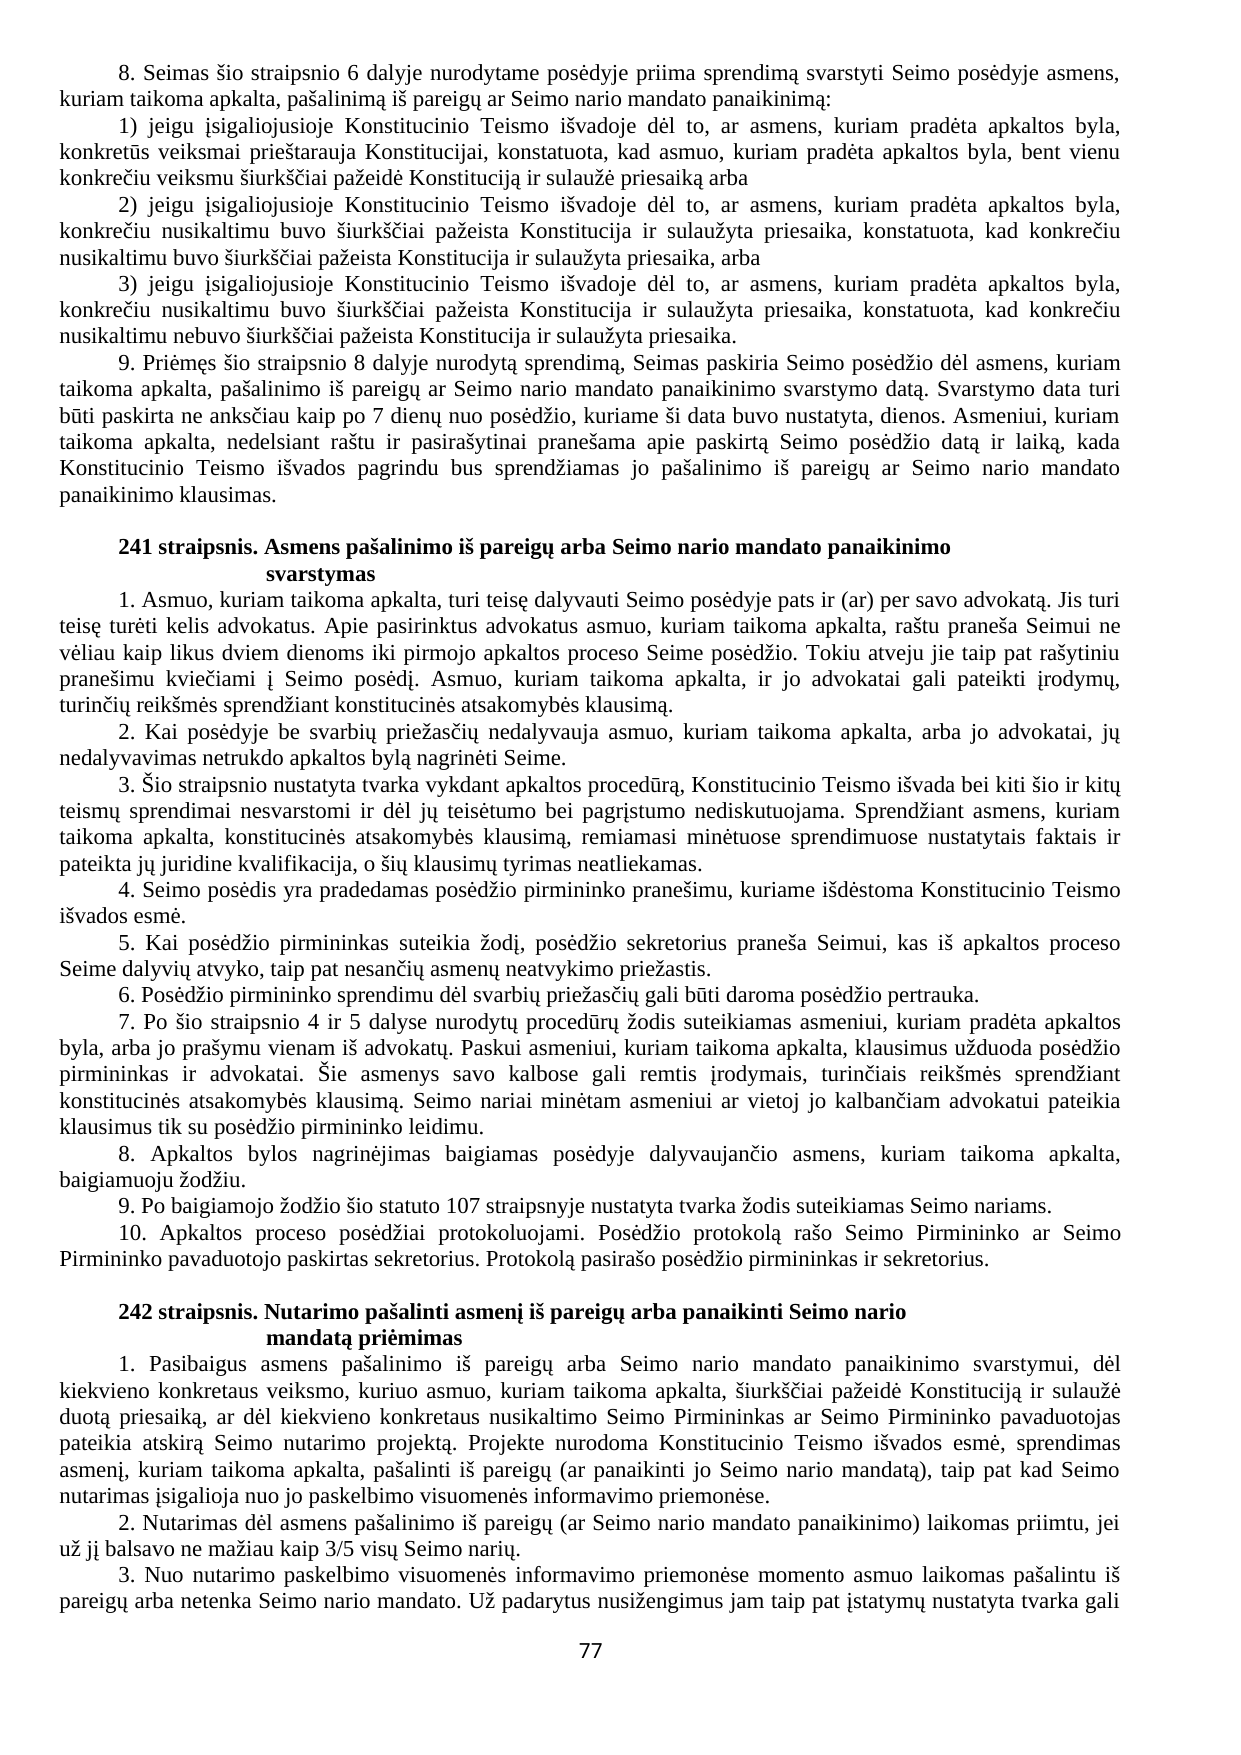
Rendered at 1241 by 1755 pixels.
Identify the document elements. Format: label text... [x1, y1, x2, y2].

text 6. Posėdžio pirmininko sprendimu dėl svarbių priežasčių gali būti daroma posėdžio pertrauka. [59, 981, 1122, 1008]
text 1. Asmuo, kuriam taikoma apkalta, turi teisę dalyvauti Seimo posėdyje pats ir (ar) per savo advokatą. Jis turi teisę turėti kelis advokatus. Apie pasirinktus advokatus asmuo, kuriam taikoma apkalta, raštu praneša Seimui ne vėliau kaip likus dviem dienoms iki pirmojo apkaltos proceso Seime posėdžio. Tokiu atveju jie taip pat rašytiniu pranešimu kviečiami į Seimo posėdį. Asmuo, kuriam taikoma apkalta, ir jo advokatai gali pateikti įrodymų, turinčių reikšmės sprendžiant konstitucinės atsakomybės klausimą. [59, 586, 1122, 718]
text 3. Šio straipsnio nustatyta tvarka vykdant apkaltos procedūrą, Konstitucinio Teismo išvada bei kiti šio ir kitų teismų sprendimai nesvarstomi ir dėl jų teisėtumo bei pagrįstumo nediskutuojama. Sprendžiant asmens, kuriam taikoma apkalta, konstitucinės atsakomybės klausimą, remiamasi minėtuose sprendimuose nustatytais faktais ir pateikta jų juridine kvalifikacija, o šių klausimų tyrimas neatliekamas. [59, 771, 1122, 876]
text 2. Kai posėdyje be svarbių priežasčių nedalyvauja asmuo, kuriam taikoma apkalta, arba jo advokatai, jų nedalyvavimas netrukdo apkaltos bylą nagrinėti Seime. [59, 718, 1122, 771]
text 10. Apkaltos proceso posėdžiai protokoluojami. Posėdžio protokolą rašo Seimo Pirmininko ar Seimo Pirmininko pavaduotojo paskirtas sekretorius. Protokolą pasirašo posėdžio pirmininkas ir sekretorius. [59, 1219, 1122, 1271]
text mandatą priėmimas [59, 1324, 1122, 1350]
text svarstymas [59, 560, 1122, 586]
text 9. Priėmęs šio straipsnio 8 dalyje nurodytą sprendimą, Seimas paskiria Seimo posėdžio dėl asmens, kuriam taikoma apkalta, pašalinimo iš pareigų ar Seimo nario mandato panaikinimo svarstymo datą. Svarstymo data turi būti paskirta ne anksčiau kaip po 7 dienų nuo posėdžio, kuriame ši data buvo nustatyta, dienos. Asmeniui, kuriam taikoma apkalta, nedelsiant raštu ir pasirašytinai pranešama apie paskirtą Seimo posėdžio datą ir laiką, kada Konstitucinio Teismo išvados pagrindu bus sprendžiamas jo pašalinimo iš pareigų ar Seimo nario mandato panaikinimo klausimas. [59, 349, 1122, 507]
text 8. Seimas šio straipsnio 6 dalyje nurodytame posėdyje priima sprendimą svarstyti Seimo posėdyje asmens, kuriam taikoma apkalta, pašalinimą iš pareigų ar Seimo nario mandato panaikinimą: [59, 59, 1122, 112]
text 7. Po šio straipsnio 4 ir 5 dalyse nurodytų procedūrų žodis suteikiamas asmeniui, kuriam pradėta apkaltos byla, arba jo prašymu vienam iš advokatų. Paskui asmeniui, kuriam taikoma apkalta, klausimus užduoda posėdžio pirmininkas ir advokatai. Šie asmenys savo kalbose gali remtis įrodymais, turinčiais reikšmės sprendžiant konstitucinės atsakomybės klausimą. Seimo nariai minėtam asmeniui ar vietoj jo kalbančiam advokatui pateikia klausimus tik su posėdžio pirmininko leidimu. [59, 1008, 1122, 1139]
text 9. Po baigiamojo žodžio šio statuto 107 straipsnyje nustatyta tvarka žodis suteikiamas Seimo nariams. [59, 1192, 1122, 1219]
text 242 straipsnis. Nutarimo pašalinti asmenį iš pareigų arba panaikinti Seimo nario [59, 1298, 1122, 1324]
text 4. Seimo posėdis yra pradedamas posėdžio pirmininko pranešimu, kuriame išdėstoma Konstitucinio Teismo išvados esmė. [59, 876, 1122, 929]
text 2) jeigu įsigaliojusioje Konstitucinio Teismo išvadoje dėl to, ar asmens, kuriam pradėta apkaltos byla, konkrečiu nusikaltimu buvo šiurkščiai pažeista Konstitucija ir sulaužyta priesaika, konstatuota, kad konkrečiu nusikaltimu buvo šiurkščiai pažeista Konstitucija ir sulaužyta priesaika, arba [59, 191, 1122, 270]
text 3. Nuo nutarimo paskelbimo visuomenės informavimo priemonėse momento asmuo laikomas pašalintu iš pareigų arba netenka Seimo nario mandato. Už padarytus nusižengimus jam taip pat įstatymų nustatyta tvarka gali [59, 1561, 1122, 1614]
text 8. Apkaltos bylos nagrinėjimas baigiamas posėdyje dalyvaujančio asmens, kuriam taikoma apkalta, baigiamuoju žodžiu. [59, 1139, 1122, 1192]
text 1. Pasibaigus asmens pašalinimo iš pareigų arba Seimo nario mandato panaikinimo svarstymui, dėl kiekvieno konkretaus veiksmo, kuriuo asmuo, kuriam taikoma apkalta, šiurkščiai pažeidė Konstituciją ir sulaužė duotą priesaiką, ar dėl kiekvieno konkretaus nusikaltimo Seimo Pirmininkas ar Seimo Pirmininko pavaduotojas pateikia atskirą Seimo nutarimo projektą. Projekte nurodoma Konstitucinio Teismo išvados esmė, sprendimas asmenį, kuriam taikoma apkalta, pašalinti iš pareigų (ar panaikinti jo Seimo nario mandatą), taip pat kad Seimo nutarimas įsigalioja nuo jo paskelbimo visuomenės informavimo priemonėse. [59, 1350, 1122, 1508]
text 2. Nutarimas dėl asmens pašalinimo iš pareigų (ar Seimo nario mandato panaikinimo) laikomas priimtu, jei už jį balsavo ne mažiau kaip 3/5 visų Seimo narių. [59, 1508, 1122, 1561]
text 241 straipsnis. Asmens pašalinimo iš pareigų arba Seimo nario mandato panaikinimo [59, 533, 1122, 560]
text 1) jeigu įsigaliojusioje Konstitucinio Teismo išvadoje dėl to, ar asmens, kuriam pradėta apkaltos byla, konkretūs veiksmai prieštarauja Konstitucijai, konstatuota, kad asmuo, kuriam pradėta apkaltos byla, bent vienu konkrečiu veiksmu šiurkščiai pažeidė Konstituciją ir sulaužė priesaiką arba [59, 112, 1122, 191]
text 3) jeigu įsigaliojusioje Konstitucinio Teismo išvadoje dėl to, ar asmens, kuriam pradėta apkaltos byla, konkrečiu nusikaltimu buvo šiurkščiai pažeista Konstitucija ir sulaužyta priesaika, konstatuota, kad konkrečiu nusikaltimu nebuvo šiurkščiai pažeista Konstitucija ir sulaužyta priesaika. [59, 270, 1122, 349]
text 5. Kai posėdžio pirmininkas suteikia žodį, posėdžio sekretorius praneša Seimui, kas iš apkaltos proceso Seime dalyvių atvyko, taip pat nesančių asmenų neatvykimo priežastis. [59, 929, 1122, 981]
